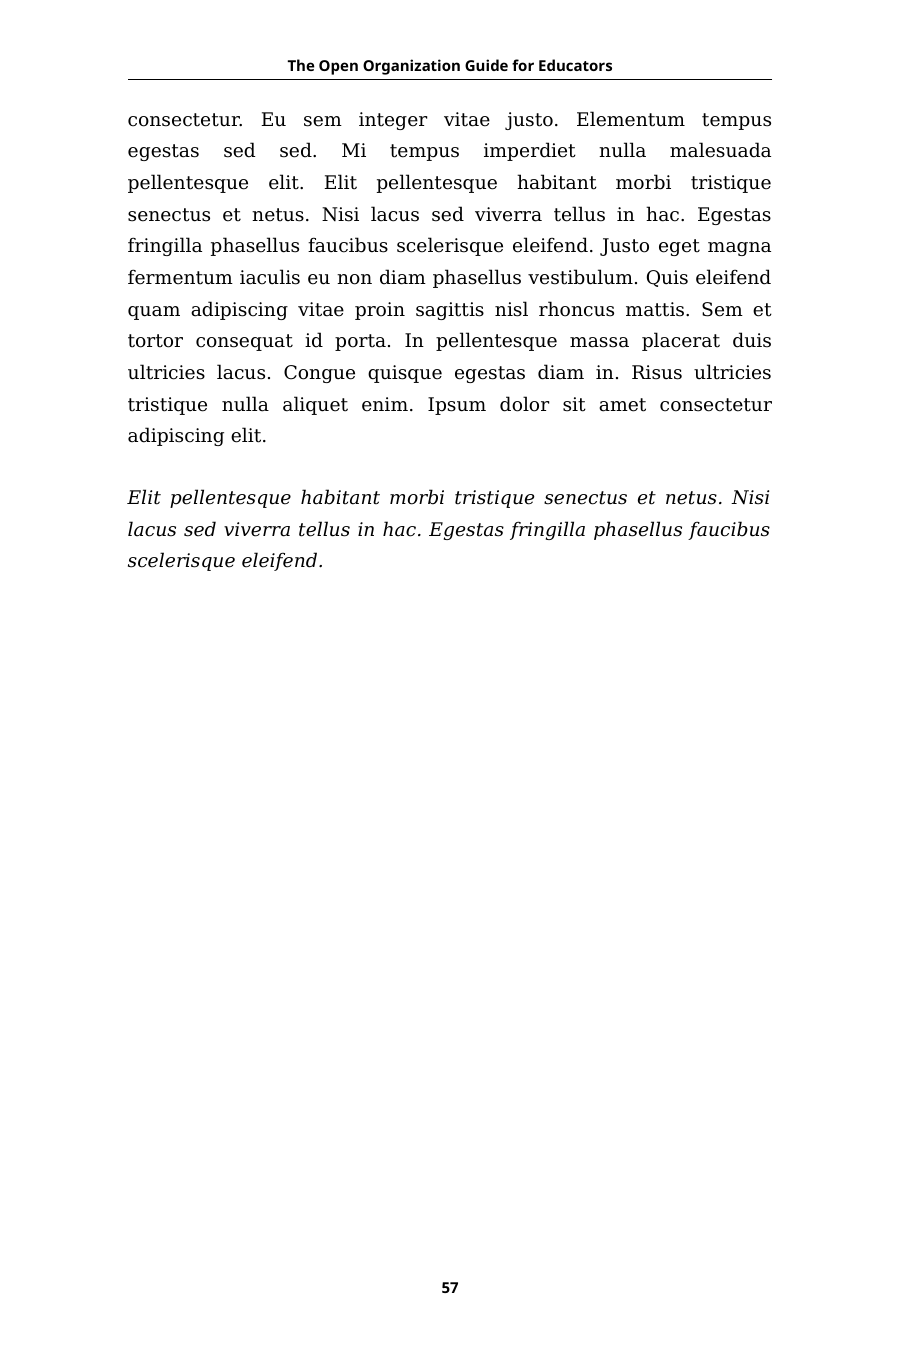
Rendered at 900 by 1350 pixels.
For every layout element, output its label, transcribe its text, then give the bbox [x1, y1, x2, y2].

text consectetur. Eu sem integer vitae justo. Elementum tempus egestas sed sed. Mi tempus imperdiet nulla malesuada pellentesque elit. Elit pellentesque habitant morbi tristique senectus et netus. Nisi lacus sed viverra tellus in hac. Egestas fringilla phasellus faucibus scelerisque eleifend. Justo eget magna fermentum iaculis eu non diam phasellus vestibulum. Quis eleifend quam adipiscing vitae proin sagittis nisl rhoncus mattis. Sem et tortor consequat id porta. In pellentesque massa placerat duis ultricies lacus. Congue quisque egestas diam in. Risus ultricies tristique nulla aliquet enim. Ipsum dolor sit amet consectetur adipiscing elit. [127, 109, 772, 447]
text Elit pellentesque habitant morbi tristique senectus et netus. Nisi lacus sed viverra tellus in hac. Egestas fringilla phasellus faucibus scelerisque eleifend. [127, 487, 772, 572]
